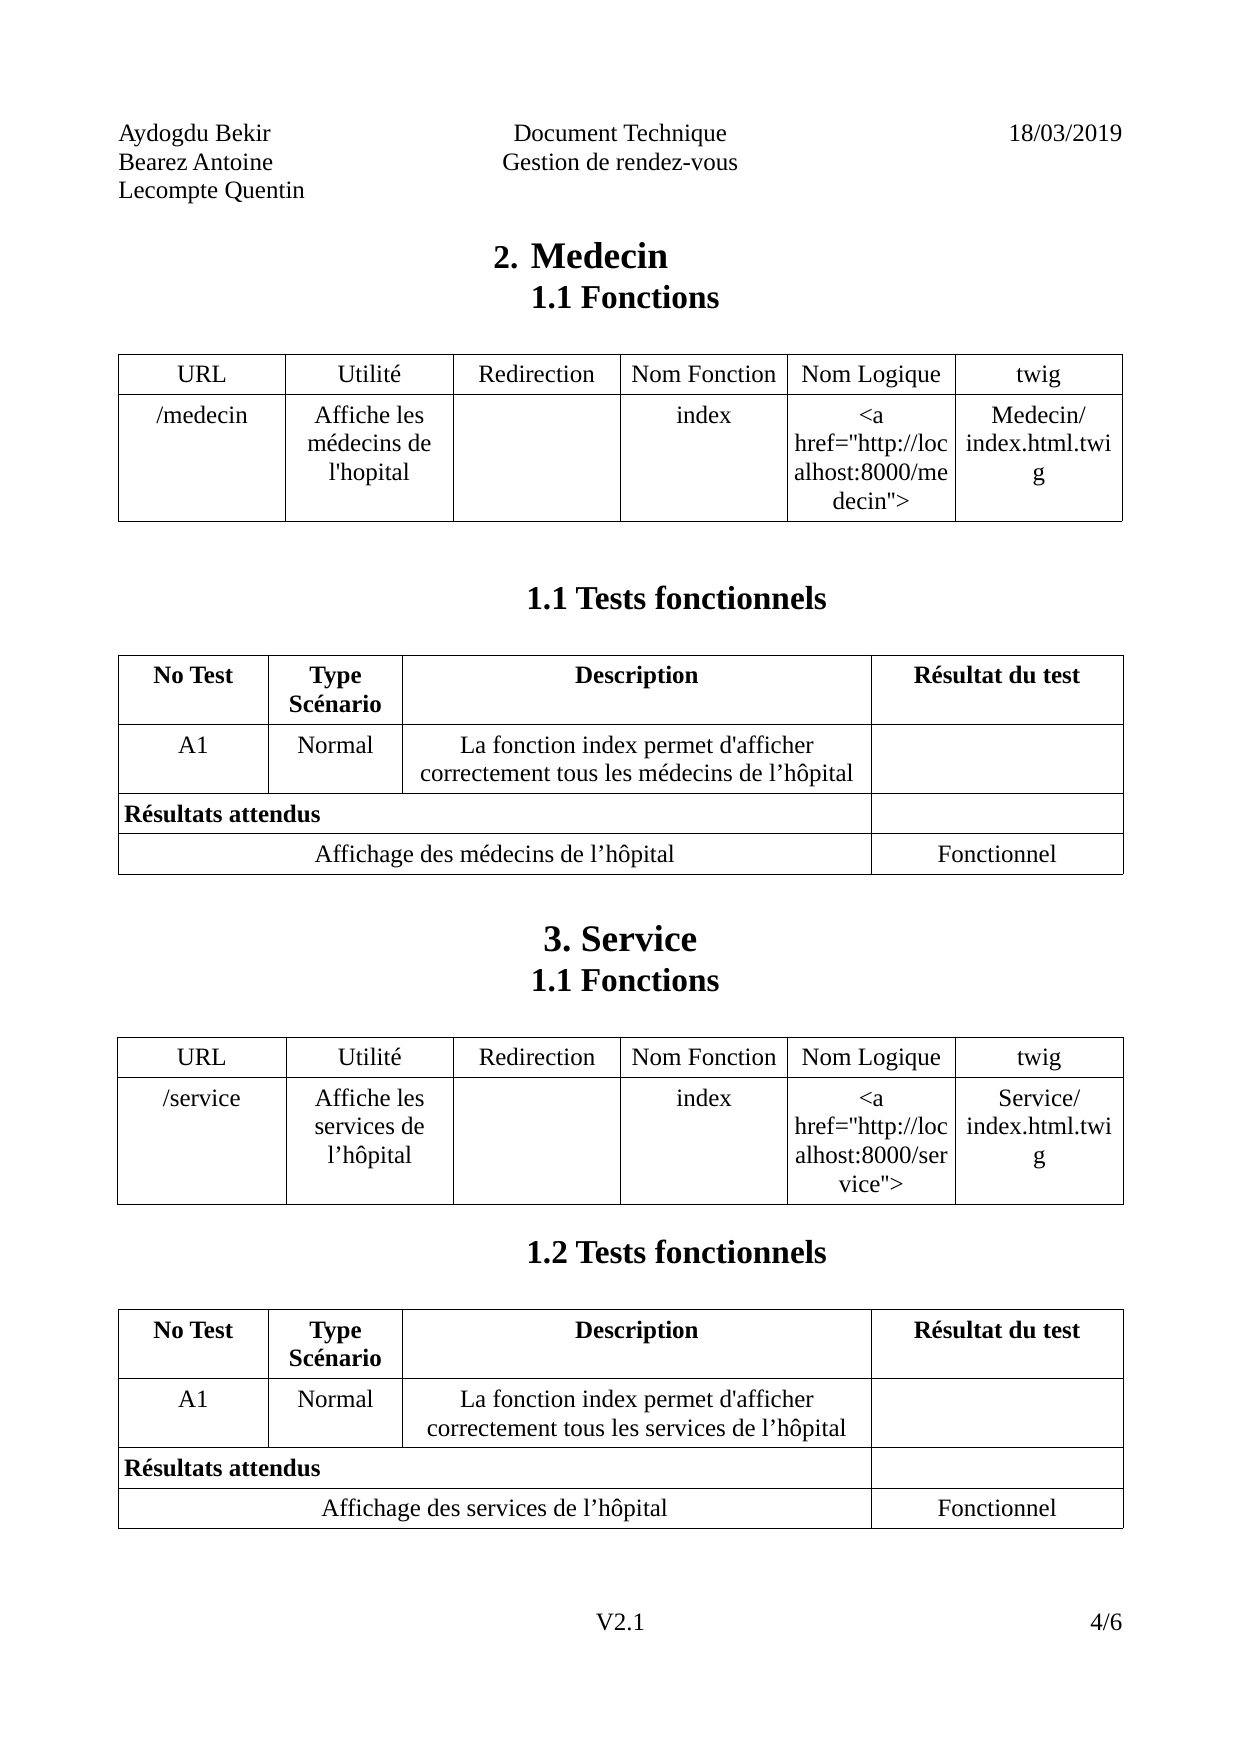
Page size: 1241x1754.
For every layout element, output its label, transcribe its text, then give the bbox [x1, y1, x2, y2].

table_cell Résultats attendus [119, 794, 871, 833]
table_header No Test [119, 1310, 268, 1378]
table_cell [872, 1448, 1123, 1487]
table_header URL [119, 355, 285, 394]
table_header Nom Fonction [621, 1038, 787, 1077]
table_header Redirection [454, 1038, 620, 1077]
table_header twig [956, 355, 1122, 394]
list 1.1 Fonctions [493, 277, 1122, 315]
table_header Nom Fonction [621, 355, 787, 394]
table_cell /medecin [119, 395, 285, 521]
table_header Type Scénario [269, 1310, 402, 1378]
table_cell Affiche les médecins de l'hopital [286, 395, 453, 521]
list Medecin [493, 234, 1122, 277]
table_header Utilité [287, 1038, 453, 1077]
table_header Utilité [286, 355, 453, 394]
table_header twig [956, 1038, 1123, 1077]
table_cell [872, 725, 1123, 793]
table_cell Service/index.html.twig [956, 1078, 1123, 1203]
table_cell Affichage des services de l’hôpital [119, 1489, 871, 1528]
table_header Redirection [454, 355, 620, 394]
table_header Type Scénario [269, 656, 402, 724]
table_cell index [621, 395, 787, 521]
table_header Nom Logique [788, 1038, 955, 1077]
table_cell index [621, 1078, 787, 1203]
table_cell Normal [269, 1379, 402, 1447]
list 1.1 Tests fonctionnels [193, 578, 1122, 616]
table_cell La fonction index permet d'afficher correctement tous les médecins de l’hôpital [403, 725, 871, 793]
table_header Description [403, 656, 871, 724]
table_header Résultat du test [872, 1310, 1123, 1378]
list 1.2 Tests fonctionnels [193, 1232, 1122, 1271]
text 3. Service [118, 917, 1122, 960]
table_cell La fonction index permet d'afficher correctement tous les services de l’hôpital [403, 1379, 871, 1447]
table_cell Normal [269, 725, 402, 793]
table_header No Test [119, 656, 268, 724]
table_cell [454, 395, 620, 521]
table_cell A1 [119, 1379, 268, 1447]
table_header Résultat du test [872, 656, 1123, 724]
table_cell Résultats attendus [119, 1448, 871, 1487]
table_cell Affichage des médecins de l’hôpital [119, 834, 871, 873]
table_cell A1 [119, 725, 268, 793]
table_header Description [403, 1310, 871, 1378]
table_cell [872, 794, 1123, 833]
table_header URL [118, 1038, 286, 1077]
table_cell Fonctionnel [872, 1489, 1123, 1528]
table_cell /service [118, 1078, 286, 1203]
table_cell <a href=''http://localhost:8000/service''> [788, 1078, 955, 1203]
table_cell Fonctionnel [872, 834, 1123, 873]
list 1.1 Fonctions [493, 960, 1122, 998]
table_cell [454, 1078, 620, 1203]
table_cell Medecin/index.html.twig [956, 395, 1122, 521]
table_cell <a href=''http://localhost:8000/medecin''> [788, 395, 955, 521]
table_header Nom Logique [788, 355, 955, 394]
table_cell Affiche les services de l’hôpital [287, 1078, 453, 1203]
table_cell [872, 1379, 1123, 1447]
